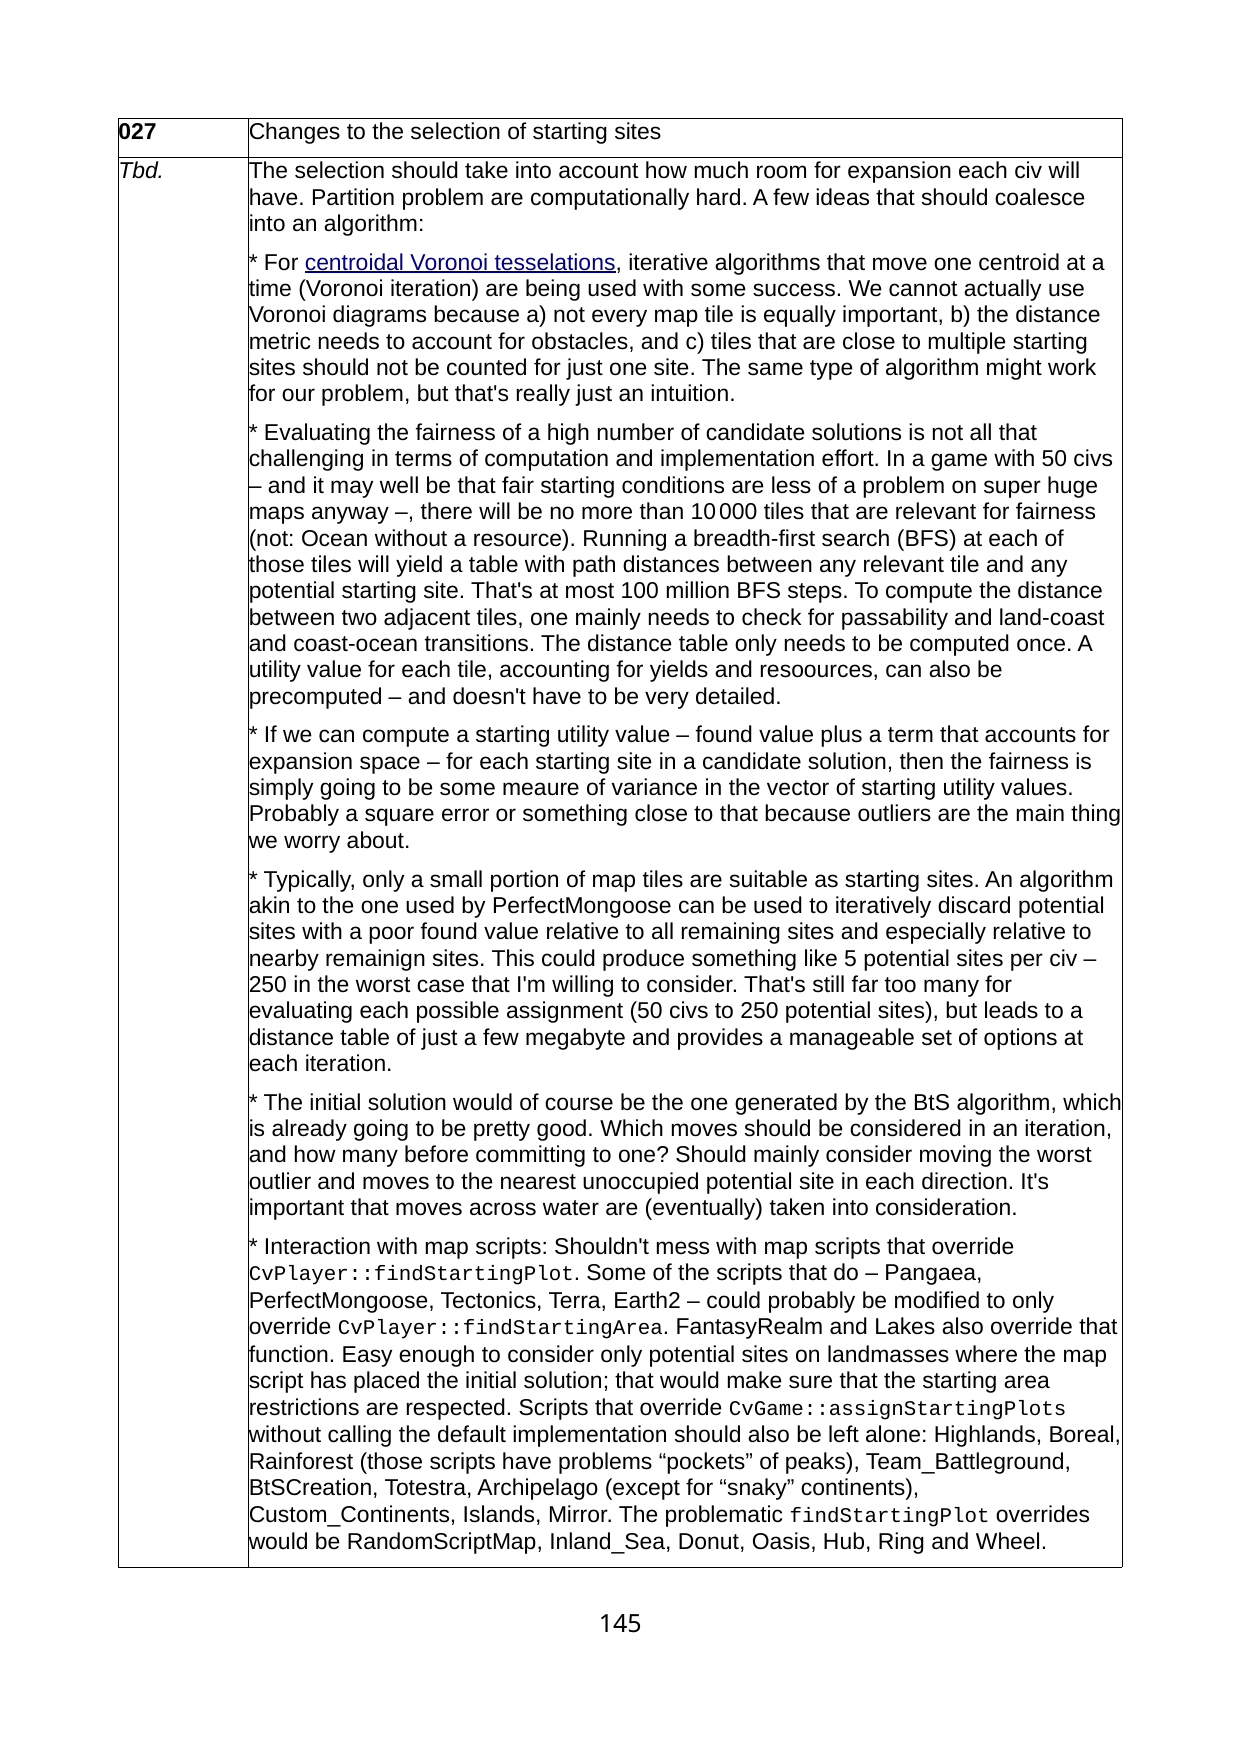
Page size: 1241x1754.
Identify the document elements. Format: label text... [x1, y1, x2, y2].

table_cell Tbd. [119, 158, 248, 1567]
table_cell The selection should take into account how much room for expansion each civ will have. Partition problem are computationally hard. A few ideas that should coalesce into an algorithm: * For centroidal Voronoi tesselations, iterative algorithms that move one centroid at a time (Voronoi iteration) are being used with some success. We cannot actually use Voronoi diagrams because a) not every map tile is equally important, b) the distance metric needs to account for obstacles, and c) tiles that are close to multiple starting sites should not be counted for just one site. The same type of algorithm might work for our problem, but that's really just an intuition. * Evaluating the fairness of a high number of candidate solutions is not all that challenging in terms of computation and implementation effort. In a game with 50 civs – and it may well be that fair starting conditions are less of a problem on super huge maps anyway –, there will be no more than 10 000 tiles that are relevant for fairness (not: Ocean without a resource). Running a breadth-first search (BFS) at each of those tiles will yield a table with path distances between any relevant tile and any potential starting site. That's at most 100 million BFS steps. To compute the distance between two adjacent tiles, one mainly needs to check for passability and land-coast and coast-ocean transitions. The distance table only needs to be computed once. A utility value for each tile, accounting for yields and resoources, can also be precomputed – and doesn't have to be very detailed. * If we can compute a starting utility value – found value plus a term that accounts for expansion space – for each starting site in a candidate solution, then the fairness is simply going to be some meaure of variance in the vector of starting utility values. Probably a square error or something close to that because outliers are the main thing we worry about. * Typically, only a small portion of map tiles are suitable as starting sites. An algorithm akin to the one used by PerfectMongoose can be used to iteratively discard potential sites with a poor found value relative to all remaining sites and especially relative to nearby remainign sites. This could produce something like 5 potential sites per civ – 250 in the worst case that I'm willing to consider. That's still far too many for evaluating each possible assignment (50 civs to 250 potential sites), but leads to a distance table of just a few megabyte and provides a manageable set of options at each iteration. * The initial solution would of course be the one generated by the BtS algorithm, which is already going to be pretty good. Which moves should be considered in an iteration, and how many before committing to one? Should mainly consider moving the worst outlier and moves to the nearest unoccupied potential site in each direction. It's important that moves across water are (eventually) taken into consideration. * Interaction with map scripts: Shouldn't mess with map scripts that override CvPlayer::findStartingPlot. Some of the scripts that do – Pangaea, PerfectMongoose, Tectonics, Terra, Earth2 – could probably be modified to only override CvPlayer::findStartingArea. FantasyRealm and Lakes also override that function. Easy enough to consider only potential sites on landmasses where the map script has placed the initial solution; that would make sure that the starting area restrictions are respected. Scripts that override CvGame::assignStartingPlots without calling the default implementation should also be left alone: Highlands, Boreal, Rainforest (those scripts have problems “pockets” of peaks), Team_Battleground, BtSCreation, Totestra, Archipelago (except for “snaky” continents), Custom_Continents, Islands, Mirror. The problematic findStartingPlot overrides would be RandomScriptMap, Inland_Sea, Donut, Oasis, Hub, Ring and Wheel. [249, 158, 1122, 1567]
table_header Changes to the selection of starting sites [249, 119, 1122, 157]
table_header 027 [119, 119, 248, 157]
